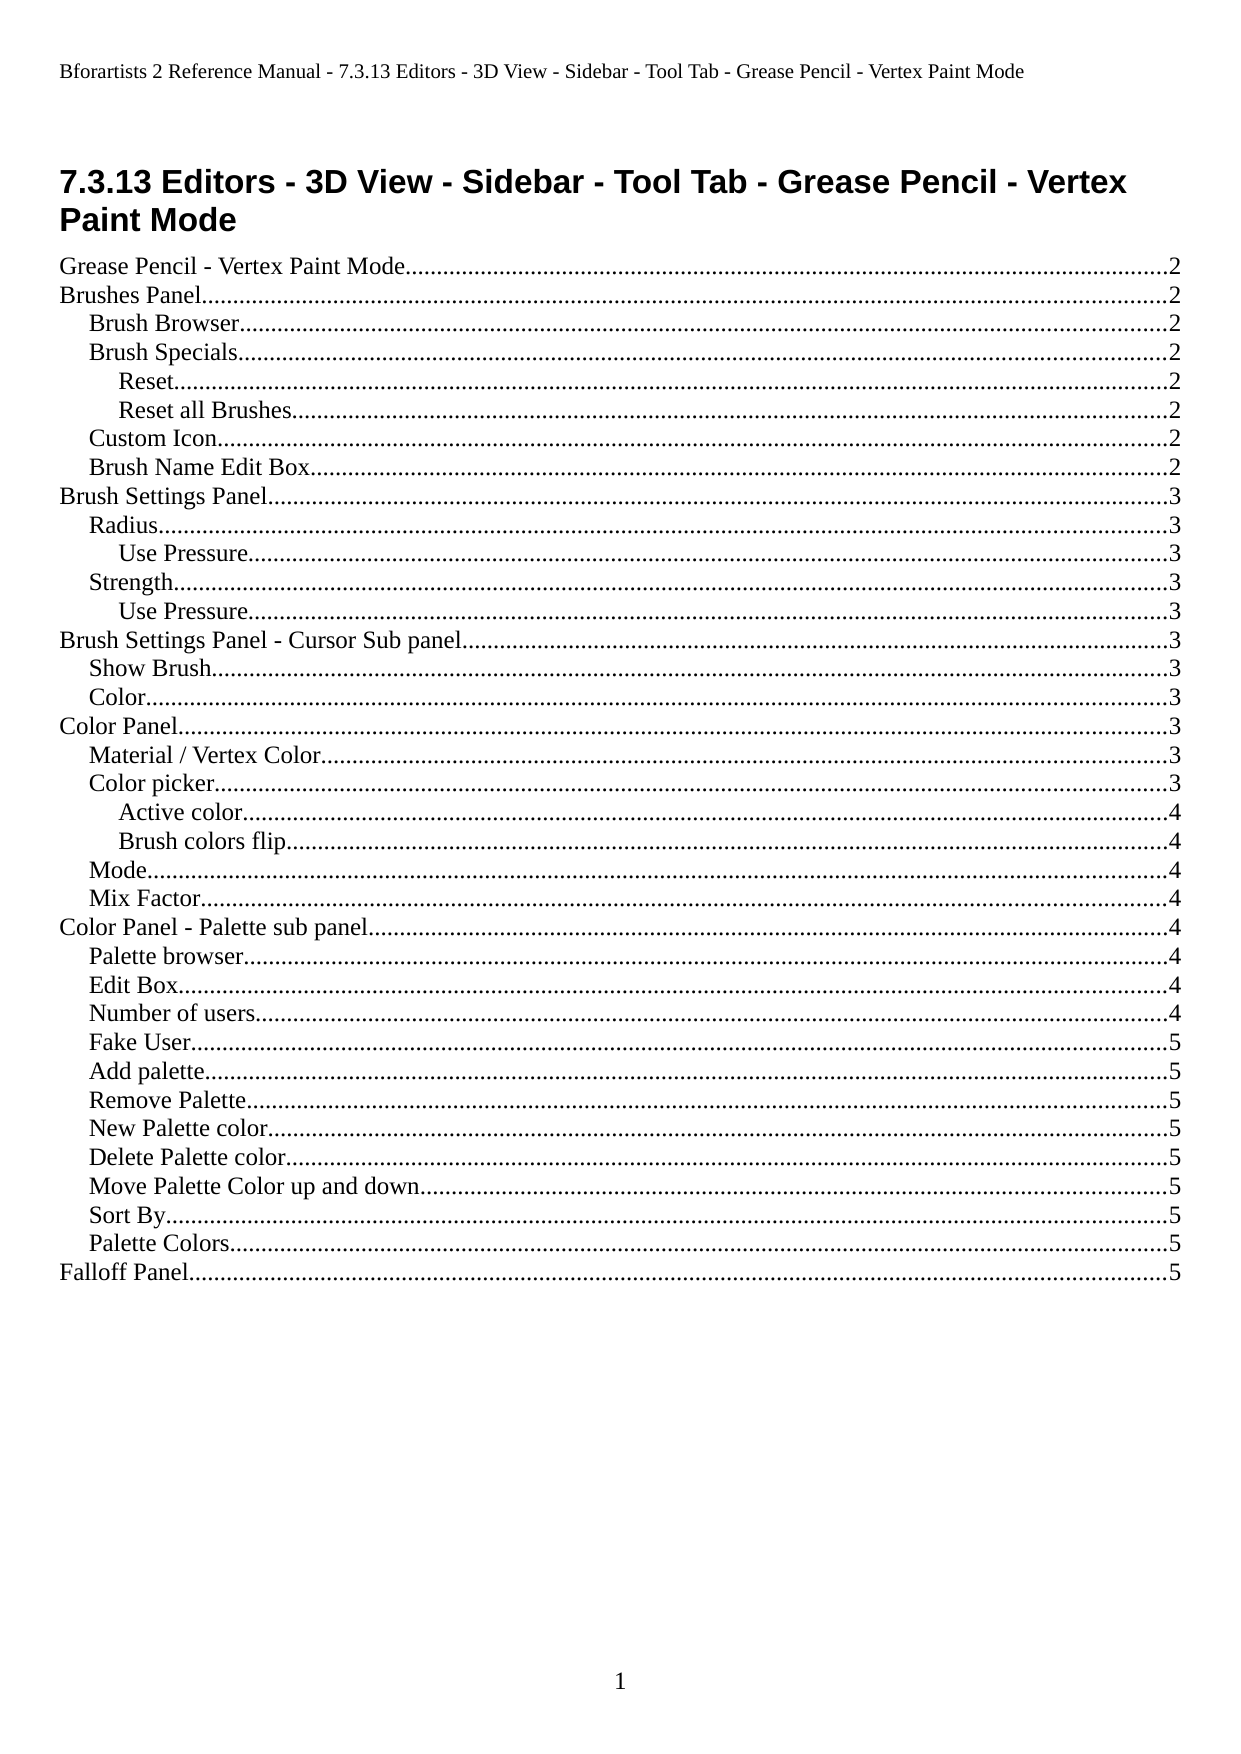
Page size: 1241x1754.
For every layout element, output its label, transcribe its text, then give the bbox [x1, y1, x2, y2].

text Show Brush 3 [88, 653, 1181, 682]
text Number of users 4 [88, 998, 1181, 1027]
text Material / Vertex Color 3 [88, 740, 1181, 768]
text Brush Settings Panel - Cursor Sub panel 3 [59, 625, 1181, 653]
text Brush colors flip 4 [118, 826, 1181, 855]
text Color Panel - Palette sub panel 4 [59, 912, 1181, 941]
text Brush Specials 2 [88, 337, 1181, 366]
text Color Panel 3 [59, 711, 1181, 740]
text Active color 4 [118, 797, 1181, 826]
text Brush Settings Panel 3 [59, 481, 1181, 510]
text Edit Box 4 [88, 970, 1181, 998]
text Mode 4 [88, 855, 1181, 883]
text Reset all Brushes 2 [118, 395, 1181, 423]
text Strength 3 [88, 567, 1181, 596]
text Delete Palette color 5 [88, 1142, 1181, 1171]
text Falloff Panel 5 [59, 1257, 1181, 1286]
text Move Palette Color up and down 5 [88, 1171, 1181, 1200]
text Use Pressure 3 [118, 538, 1181, 567]
text Brush Name Edit Box 2 [88, 452, 1181, 481]
text New Palette color 5 [88, 1113, 1181, 1142]
text Add palette 5 [88, 1056, 1181, 1085]
text Palette Colors 5 [88, 1228, 1181, 1257]
text Fake User 5 [88, 1027, 1181, 1056]
text Mix Factor 4 [88, 883, 1181, 912]
text Color 3 [88, 682, 1181, 711]
text Color picker 3 [88, 768, 1181, 797]
text Grease Pencil - Vertex Paint Mode 2 [59, 251, 1181, 280]
text Use Pressure 3 [118, 596, 1181, 625]
text Brush Browser 2 [88, 308, 1181, 337]
text Reset 2 [118, 366, 1181, 395]
subtitle 7.3.13 Editors - 3D View - Sidebar - Tool Tab - Grease Pencil - Vertex Paint Mode [59, 162, 1181, 238]
text Radius 3 [88, 510, 1181, 538]
text Sort By 5 [88, 1200, 1181, 1228]
text Brushes Panel 2 [59, 280, 1181, 308]
text Custom Icon 2 [88, 423, 1181, 452]
text Remove Palette 5 [88, 1085, 1181, 1113]
text Palette browser 4 [88, 941, 1181, 970]
